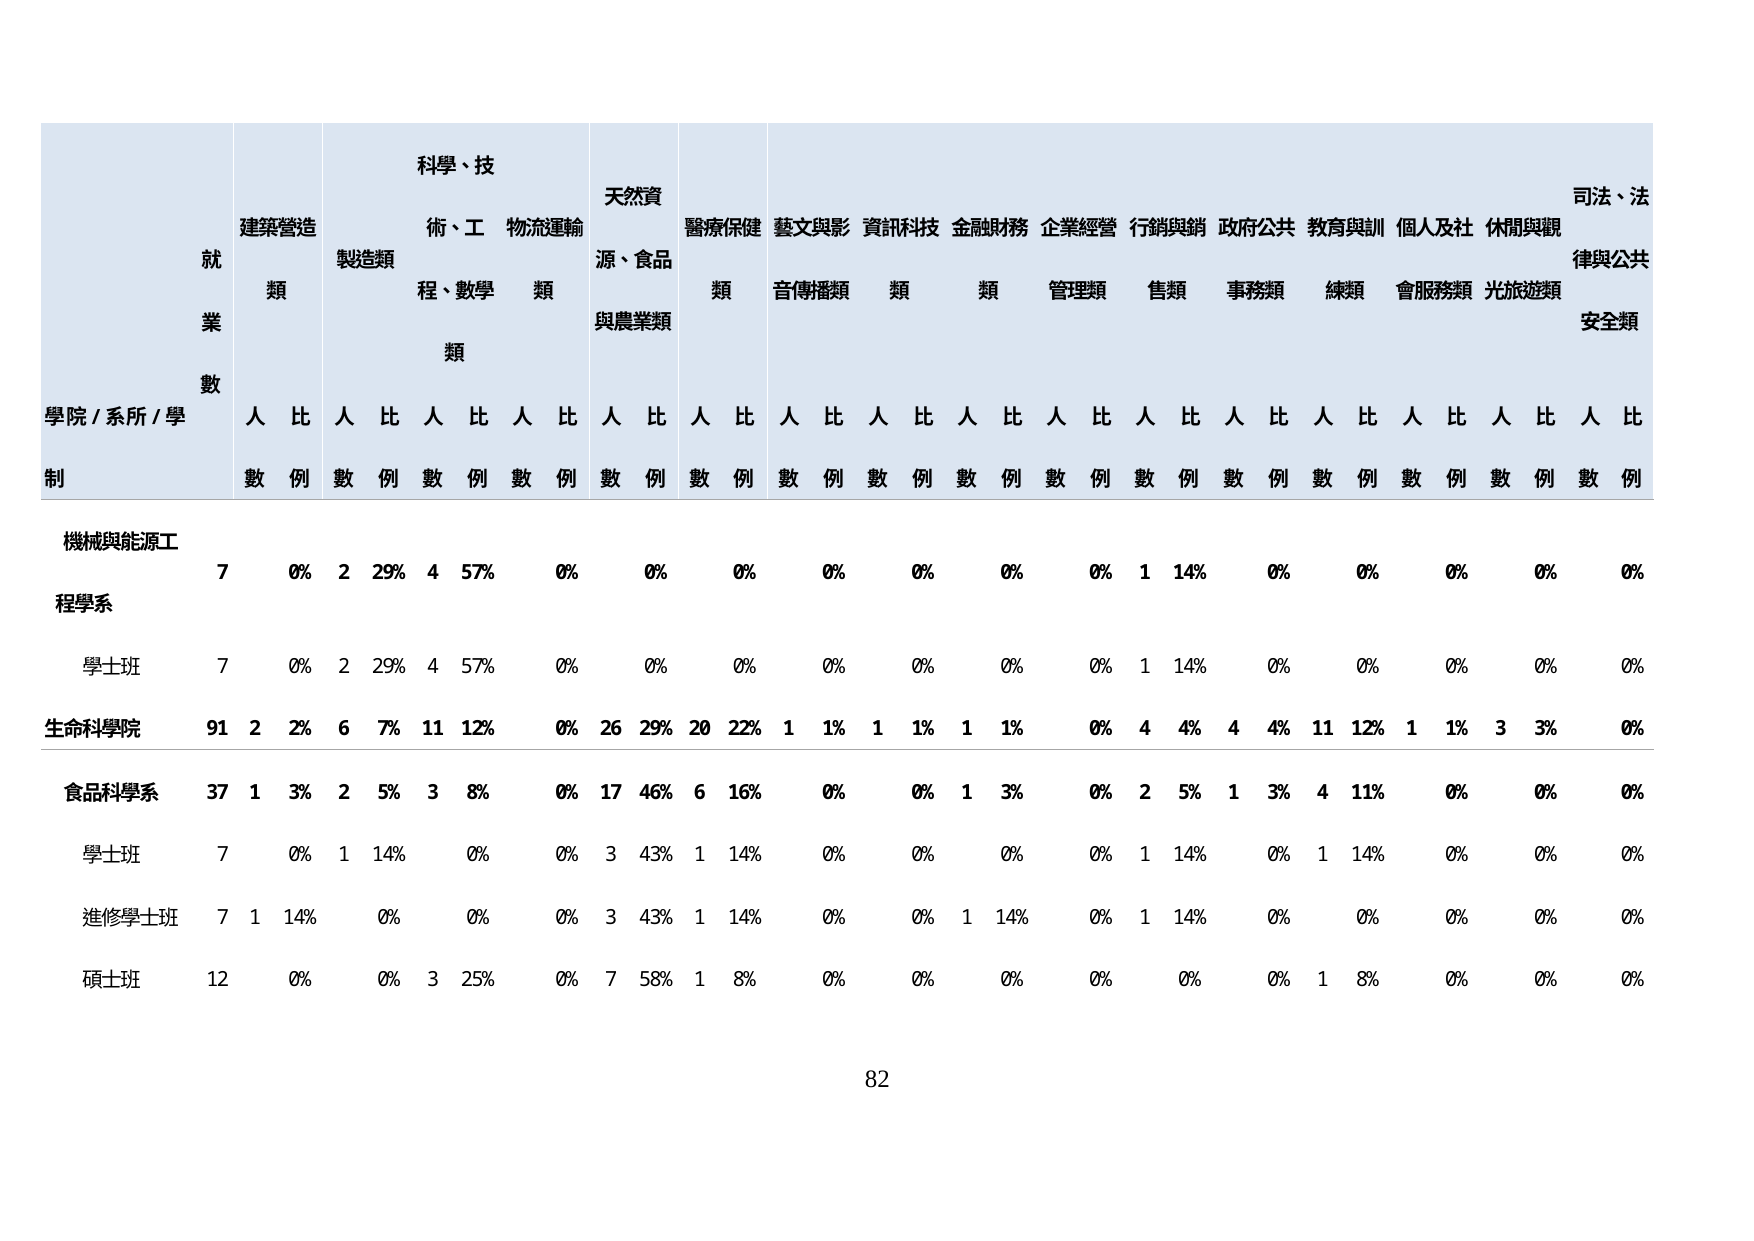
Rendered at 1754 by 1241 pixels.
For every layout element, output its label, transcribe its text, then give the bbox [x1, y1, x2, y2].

table_header 司法、法律與公共安全類 [1568, 123, 1653, 373]
table_cell 14% [1346, 812, 1390, 875]
table_cell 比例 [723, 373, 767, 499]
table_cell 0% [278, 812, 322, 875]
table_cell 0% [990, 937, 1034, 1000]
table_cell [856, 624, 901, 686]
table_cell 比例 [545, 373, 589, 499]
table_header 金融財務類 [945, 123, 1034, 373]
table_cell 1 [679, 812, 723, 875]
table_cell 0% [1435, 812, 1479, 875]
table_cell 0% [1612, 937, 1653, 1000]
table_cell 比例 [901, 373, 945, 499]
table_cell 57% [456, 624, 500, 686]
table_cell 0% [1435, 624, 1479, 686]
table_cell [1390, 624, 1435, 686]
table_cell [1568, 750, 1612, 812]
table_cell 0% [1079, 686, 1123, 749]
table_cell 4% [1168, 686, 1212, 749]
table_cell 1% [812, 686, 856, 749]
table_cell 25% [456, 937, 500, 1000]
table_cell [856, 500, 901, 624]
table_cell 0% [1612, 686, 1653, 749]
table_cell [768, 812, 812, 875]
table_cell [323, 875, 367, 937]
table_cell 比例 [1079, 373, 1123, 499]
table_cell 人數 [1123, 373, 1168, 499]
table_cell 0% [1079, 750, 1123, 812]
table_cell 0% [1524, 750, 1568, 812]
table_cell 比例 [1435, 373, 1479, 499]
table_cell [1034, 624, 1079, 686]
table_cell 0% [1612, 750, 1653, 812]
table_cell [411, 812, 456, 875]
table_header 建築營造類 [234, 123, 322, 373]
table_cell [1301, 624, 1346, 686]
table_cell 0% [1612, 500, 1653, 624]
table_cell 58% [634, 937, 678, 1000]
table_header 政府公共事務類 [1212, 123, 1301, 373]
table_cell 比例 [1612, 373, 1653, 499]
table_cell 0% [367, 937, 411, 1000]
table_cell 0% [1435, 500, 1479, 624]
table_cell 食品科學系 [41, 750, 189, 812]
table_cell 0% [812, 875, 856, 937]
table_cell 人數 [1034, 373, 1079, 499]
table_cell 91 [189, 686, 233, 749]
table_cell [856, 937, 901, 1000]
table_cell [1568, 500, 1612, 624]
table_header 天然資源、食品與農業類 [590, 123, 678, 373]
table_cell 2 [323, 750, 367, 812]
table_cell 人數 [1390, 373, 1435, 499]
table_cell [1212, 500, 1257, 624]
table_cell 機械與能源工程學系 [41, 500, 189, 624]
table_cell 29% [367, 624, 411, 686]
table_cell 5% [367, 750, 411, 812]
table_cell [856, 750, 901, 812]
table_cell 12% [456, 686, 500, 749]
table_cell [500, 875, 545, 937]
table_cell 比例 [990, 373, 1034, 499]
table_cell [768, 937, 812, 1000]
table_cell 2 [234, 686, 278, 749]
table_cell 0% [1257, 937, 1301, 1000]
table_cell 0% [367, 875, 411, 937]
table_cell 29% [634, 686, 678, 749]
table_cell [1568, 624, 1612, 686]
table_cell 比例 [1257, 373, 1301, 499]
table_cell [1390, 812, 1435, 875]
table_cell 0% [456, 875, 500, 937]
table_header 藝文與影音傳播類 [768, 123, 856, 373]
table_cell [1212, 812, 1257, 875]
table_header 企業經營管理類 [1034, 123, 1123, 373]
table_cell 1% [1435, 686, 1479, 749]
table_cell [1390, 500, 1435, 624]
table_header 學院/系所/學制 [41, 123, 189, 499]
table_cell 比例 [1524, 373, 1568, 499]
table_cell [1479, 750, 1524, 812]
table_cell [234, 937, 278, 1000]
table_cell 0% [1079, 812, 1123, 875]
table_cell 人數 [945, 373, 990, 499]
table_cell 2 [1123, 750, 1168, 812]
table_cell 0% [634, 500, 678, 624]
table_cell 3 [590, 875, 634, 937]
table_cell 人數 [234, 373, 278, 499]
table_cell [945, 937, 990, 1000]
table_cell 1 [234, 750, 278, 812]
table_cell 1 [945, 750, 990, 812]
table_cell 0% [278, 500, 322, 624]
table_cell 14% [278, 875, 322, 937]
table_cell [1479, 624, 1524, 686]
table_cell 37 [189, 750, 233, 812]
table_cell 比例 [812, 373, 856, 499]
table_cell 3 [1479, 686, 1524, 749]
table_cell 0% [723, 624, 767, 686]
table_cell 0% [1168, 937, 1212, 1000]
table_cell [945, 500, 990, 624]
table_cell 26 [590, 686, 634, 749]
table_cell 1 [856, 686, 901, 749]
table_cell 人數 [323, 373, 367, 499]
table_cell [945, 624, 990, 686]
table_cell 0% [1257, 624, 1301, 686]
table_cell 7 [189, 624, 233, 686]
table_cell 0% [545, 500, 589, 624]
table_cell 0% [990, 624, 1034, 686]
table_cell 20 [679, 686, 723, 749]
table_cell 0% [1257, 812, 1301, 875]
table_cell 0% [812, 750, 856, 812]
table_cell 0% [1079, 875, 1123, 937]
table_cell 0% [1524, 812, 1568, 875]
table_cell 比例 [634, 373, 678, 499]
table_cell 3% [1257, 750, 1301, 812]
table_cell [323, 937, 367, 1000]
table_header 製造類 [323, 123, 411, 373]
table_cell 43% [634, 875, 678, 937]
table_cell [500, 624, 545, 686]
table_cell [1034, 750, 1079, 812]
table_cell [768, 875, 812, 937]
table_cell 0% [456, 812, 500, 875]
table_cell 0% [545, 937, 589, 1000]
table_cell 0% [1079, 624, 1123, 686]
table_cell [1034, 875, 1079, 937]
table_cell [1568, 937, 1612, 1000]
table_cell 7 [189, 875, 233, 937]
table_cell 11 [411, 686, 456, 749]
table_header 個人及社會服務類 [1390, 123, 1479, 373]
table_cell 57% [456, 500, 500, 624]
table_cell 0% [545, 624, 589, 686]
table_cell 1 [679, 875, 723, 937]
table_cell 4 [1123, 686, 1168, 749]
table_cell 43% [634, 812, 678, 875]
table_header 行銷與銷售類 [1123, 123, 1212, 373]
table_cell [1212, 875, 1257, 937]
table_cell 1 [1123, 875, 1168, 937]
table_header 醫療保健類 [679, 123, 767, 373]
table_cell 3 [590, 812, 634, 875]
table_cell 4 [1212, 686, 1257, 749]
table_cell 14% [723, 875, 767, 937]
table_cell [768, 624, 812, 686]
table_cell 1 [768, 686, 812, 749]
table_header 教育與訓練類 [1301, 123, 1390, 373]
table_cell 生命科學院 [41, 686, 189, 749]
table_cell [679, 624, 723, 686]
table_cell [768, 750, 812, 812]
table_cell 人數 [768, 373, 812, 499]
table_cell 6 [679, 750, 723, 812]
table_cell 人數 [500, 373, 545, 499]
table_cell 0% [1524, 937, 1568, 1000]
table_cell 人數 [590, 373, 634, 499]
table_cell [1301, 500, 1346, 624]
table_cell 29% [367, 500, 411, 624]
table_header 物流運輸類 [500, 123, 589, 373]
table_cell 7 [189, 500, 233, 624]
table_cell [500, 937, 545, 1000]
table_cell 14% [1168, 624, 1212, 686]
table_cell 0% [545, 750, 589, 812]
table_cell 1 [323, 812, 367, 875]
table_cell 比例 [456, 373, 500, 499]
table_cell 3% [1524, 686, 1568, 749]
table_cell 8% [723, 937, 767, 1000]
table_cell 0% [812, 937, 856, 1000]
table_cell 7% [367, 686, 411, 749]
table_cell [1390, 937, 1435, 1000]
table_cell 11% [1346, 750, 1390, 812]
table_cell [1034, 937, 1079, 1000]
table_cell [1479, 812, 1524, 875]
table_cell 2 [323, 624, 367, 686]
table_cell 1 [1301, 937, 1346, 1000]
table_cell 4 [1301, 750, 1346, 812]
table_cell 0% [1612, 875, 1653, 937]
table_cell 7 [590, 937, 634, 1000]
table_cell [500, 686, 545, 749]
table_cell 1 [945, 875, 990, 937]
table_cell [1479, 875, 1524, 937]
table_cell 0% [1435, 937, 1479, 1000]
table_cell 3 [411, 937, 456, 1000]
table_cell 比例 [1168, 373, 1212, 499]
table_cell 比例 [367, 373, 411, 499]
table_cell [1212, 937, 1257, 1000]
table_header 科學、技術、工程、數學類 [411, 123, 500, 373]
table_cell [1568, 812, 1612, 875]
table_cell 人數 [1479, 373, 1524, 499]
table_cell [1123, 937, 1168, 1000]
table_cell 0% [1079, 500, 1123, 624]
table_cell 人數 [1301, 373, 1346, 499]
table_cell 0% [1435, 875, 1479, 937]
table_cell 0% [723, 500, 767, 624]
table_cell [679, 500, 723, 624]
table_cell [1479, 500, 1524, 624]
table_cell 6 [323, 686, 367, 749]
table_cell 0% [901, 500, 945, 624]
table_cell 人數 [679, 373, 723, 499]
table_cell [856, 812, 901, 875]
table_cell 14% [1168, 812, 1212, 875]
table_cell 0% [1079, 937, 1123, 1000]
table_cell 0% [545, 812, 589, 875]
table_cell [590, 624, 634, 686]
table_cell 1 [1123, 500, 1168, 624]
table_cell 1 [1123, 812, 1168, 875]
table_cell 0% [812, 812, 856, 875]
table_cell 比例 [278, 373, 322, 499]
table_cell 11 [1301, 686, 1346, 749]
table_cell 1% [901, 686, 945, 749]
table_cell 2 [323, 500, 367, 624]
table_cell [1034, 500, 1079, 624]
table_cell [768, 500, 812, 624]
table_cell 0% [1257, 500, 1301, 624]
table_cell 碩士班 [41, 937, 189, 1000]
table_cell 5% [1168, 750, 1212, 812]
table_cell [1390, 875, 1435, 937]
table_cell 0% [545, 875, 589, 937]
table_cell 4% [1257, 686, 1301, 749]
table_cell 14% [367, 812, 411, 875]
table_cell 1 [945, 686, 990, 749]
table_cell 人數 [411, 373, 456, 499]
table_cell 0% [990, 812, 1034, 875]
table_cell 0% [1346, 500, 1390, 624]
table_cell [500, 750, 545, 812]
table_cell 學士班 [41, 812, 189, 875]
table_cell 4 [411, 624, 456, 686]
table_cell 1 [1123, 624, 1168, 686]
table_cell 7 [189, 812, 233, 875]
table_cell 0% [1612, 812, 1653, 875]
table_cell [1479, 937, 1524, 1000]
table_cell 1 [1301, 812, 1346, 875]
table_cell 0% [1257, 875, 1301, 937]
table_cell 3% [990, 750, 1034, 812]
table_cell [234, 624, 278, 686]
table_cell 1 [1212, 750, 1257, 812]
table_cell 人數 [1568, 373, 1612, 499]
table_cell [856, 875, 901, 937]
table_cell [590, 500, 634, 624]
table_cell [1034, 686, 1079, 749]
table_cell [945, 812, 990, 875]
table_cell 0% [812, 624, 856, 686]
table_cell 14% [1168, 875, 1212, 937]
table_header 資訊科技類 [856, 123, 945, 373]
table_cell 0% [812, 500, 856, 624]
table_cell 0% [901, 937, 945, 1000]
table_cell 0% [545, 686, 589, 749]
table_cell [1212, 624, 1257, 686]
table_cell 1 [234, 875, 278, 937]
table_cell 8% [456, 750, 500, 812]
table_cell [1568, 875, 1612, 937]
table_cell [500, 812, 545, 875]
table_header 休閒與觀光旅遊類 [1479, 123, 1568, 373]
table_cell 0% [634, 624, 678, 686]
table_cell 12 [189, 937, 233, 1000]
table_cell 3 [411, 750, 456, 812]
table_cell 46% [634, 750, 678, 812]
table_cell [1390, 750, 1435, 812]
table_cell [1034, 812, 1079, 875]
table_cell 0% [1524, 875, 1568, 937]
table_cell 1 [1390, 686, 1435, 749]
table_cell 8% [1346, 937, 1390, 1000]
table_cell 0% [901, 750, 945, 812]
table_cell 12% [1346, 686, 1390, 749]
table_cell 人數 [1212, 373, 1257, 499]
table_cell 0% [901, 875, 945, 937]
table_cell 0% [1524, 500, 1568, 624]
table_cell 0% [990, 500, 1034, 624]
table_cell 0% [1346, 875, 1390, 937]
table_cell 2% [278, 686, 322, 749]
table_cell 0% [1524, 624, 1568, 686]
table_cell 0% [1346, 624, 1390, 686]
table_cell [411, 875, 456, 937]
table_cell 22% [723, 686, 767, 749]
table_cell 14% [1168, 500, 1212, 624]
table_cell 學士班 [41, 624, 189, 686]
table_cell 1 [679, 937, 723, 1000]
table_cell 0% [901, 812, 945, 875]
table_cell [1301, 875, 1346, 937]
table_cell 17 [590, 750, 634, 812]
table_cell 0% [278, 624, 322, 686]
table_cell 0% [278, 937, 322, 1000]
table_cell 4 [411, 500, 456, 624]
table_cell [1568, 686, 1612, 749]
table_cell 16% [723, 750, 767, 812]
table_cell 3% [278, 750, 322, 812]
table_cell 0% [1612, 624, 1653, 686]
table_cell 0% [1435, 750, 1479, 812]
table_cell 14% [723, 812, 767, 875]
table_cell 1% [990, 686, 1034, 749]
table_cell 人數 [856, 373, 901, 499]
table_cell 進修學士班 [41, 875, 189, 937]
table_cell [500, 500, 545, 624]
table_cell [234, 500, 278, 624]
table_cell 0% [901, 624, 945, 686]
table_cell 比例 [1346, 373, 1390, 499]
table_header 就業數 [189, 123, 233, 499]
table_cell 14% [990, 875, 1034, 937]
table_cell [234, 812, 278, 875]
